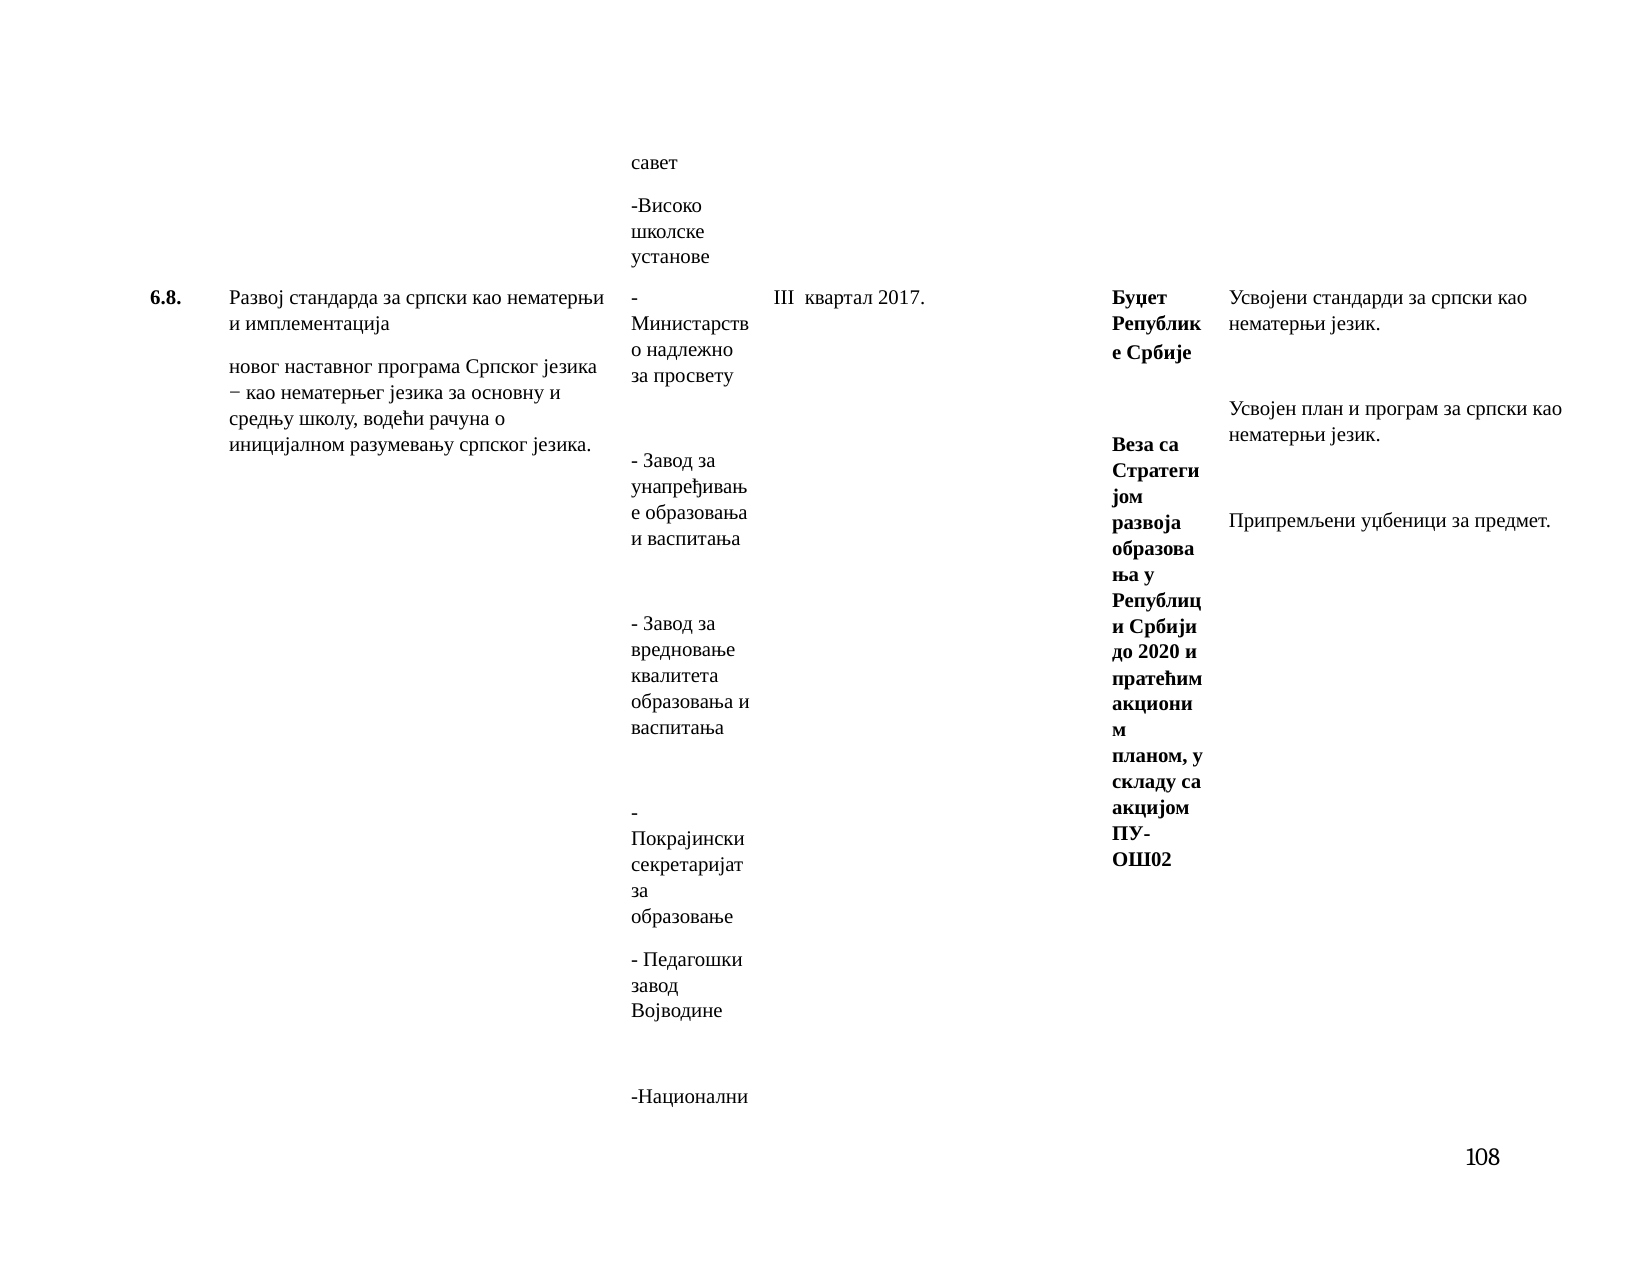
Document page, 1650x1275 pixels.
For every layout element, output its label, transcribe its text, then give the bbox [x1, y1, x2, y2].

table_cell Развој стандарда за српски као нематерњи и имплементација новог наставног програма Српског језика − као нематерњег језика за основну и средњу школу, водећи рачуна о иницијалном разумевању српског језика. [218, 285, 619, 1108]
table_cell Усвојени стандарди за српски као нематерњи језик. Усвојен план и програм за српски као нематерњи језик. Припремљени уџбеници за предмет. [1217, 285, 1582, 1108]
table_cell Буџет Републике Србије Веза са Стратегијом развоја образовања у Републици Србији до 2020 и пратећим акционим планом, у складу са акцијом ПУ-ОШ02 [1101, 285, 1217, 1108]
table_cell III квартал 2017. [762, 285, 1101, 1108]
table_cell савет -Високо школске установе [620, 150, 762, 285]
table_cell [139, 150, 218, 285]
table_cell [1217, 150, 1582, 285]
table_cell [762, 150, 1101, 285]
table_cell [218, 150, 619, 285]
table_cell [1101, 150, 1217, 285]
table_cell -Министарство надлежно за просвету - Завод за унапређивање образовања и васпитања - Завод за вредновање квалитета образовања и васпитања - Покрајински секретаријат за образовање - Педагошки завод Војводине -Национални [620, 285, 762, 1108]
table_cell 6.8. [139, 285, 218, 1108]
